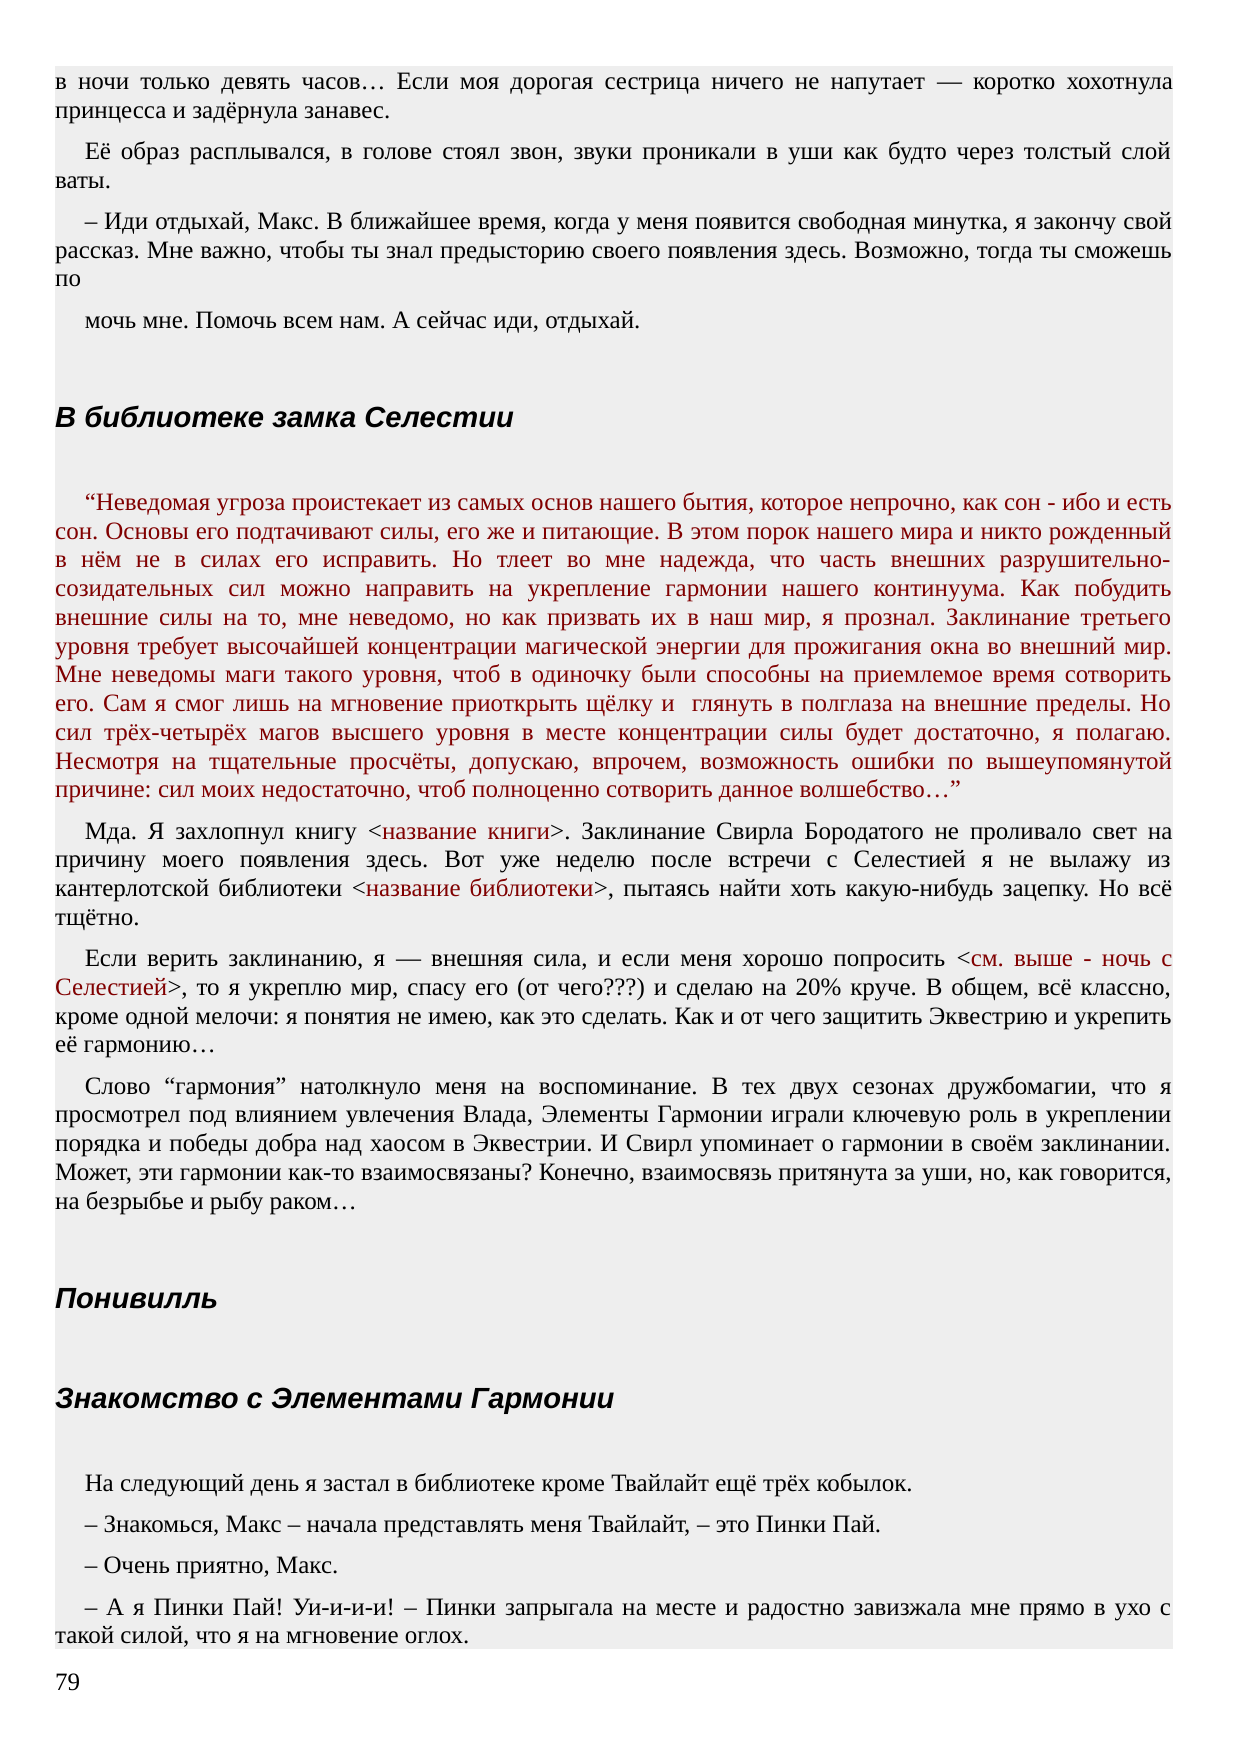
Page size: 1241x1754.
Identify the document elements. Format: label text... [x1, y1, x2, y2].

text в ночи только девять часов… Если моя дорогая сестрица ничего не напутает — коротко хохотнула принцесса и задёрнула занавес. [55, 66, 1173, 123]
subtitle Знакомство с Элементами Гармонии [55, 1381, 1173, 1414]
subtitle В библиотеке замка Селестии [55, 400, 1173, 433]
text мочь мне. Помочь всем нам. А сейчас иди, отдыхай. [55, 305, 1173, 333]
subtitle Понивилль [55, 1281, 1173, 1314]
text – Очень приятно, Макс. [55, 1550, 1173, 1579]
text Её образ расплывался, в голове стоял звон, звуки проникали в уши как будто через толстый слой ваты. [55, 136, 1173, 193]
text На следующий день я застал в библиотеке кроме Твайлайт ещё трёх кобылок. [55, 1468, 1173, 1497]
text – Иди отдыхай, Макс. В ближайшее время, когда у меня появится свободная минутка, я закончу свой рассказ. Мне важно, чтобы ты знал предысторию своего появления здесь. Возможно, тогда ты сможешь по [55, 206, 1173, 292]
text – А я Пинки Пай! Уи-и-и-и! – Пинки запрыгала на месте и радостно завизжала мне прямо в ухо с такой силой, что я на мгновение оглох. [55, 1592, 1173, 1649]
text “Неведомая угроза проистекает из самых основ нашего бытия, которое непрочно, как сон - ибо и есть сон. Основы его подтачивают силы, его же и питающие. В этом порок нашего мира и никто рожденный в нём не в силах его исправить. Но тлеет во мне надежда, что часть внешних разрушительно-созидательных сил можно направить на укрепление гармонии нашего континуума. Как побудить внешние силы на то, мне неведомо, но как призвать их в наш мир, я прознал. Заклинание третьего уровня требует высочайшей концентрации магической энергии для прожигания окна во внешний мир. Мне неведомы маги такого уровня, чтоб в одиночку были способны на приемлемое время сотворить его. Сам я смог лишь на мгновение приоткрыть щёлку и глянуть в полглаза на внешние пределы. Но сил трёх-четырёх магов высшего уровня в месте концентрации силы будет достаточно, я полагаю. Несмотря на тщательные просчёты, допускаю, впрочем, возможность ошибки по вышеупомянутой причине: сил моих недостаточно, чтоб полноценно сотворить данное волшебство…” [55, 487, 1173, 803]
text Слово “гармония” натолкнуло меня на воспоминание. В тех двух сезонах дружбомагии, что я просмотрел под влиянием увлечения Влада, Элементы Гармонии играли ключевую роль в укреплении порядка и победы добра над хаосом в Эквестрии. И Свирл упоминает о гармонии в своём заклинании. Может, эти гармонии как-то взаимосвязаны? Конечно, взаимосвязь притянута за уши, но, как говорится, на безрыбье и рыбу раком… [55, 1071, 1173, 1214]
text – Знакомься, Макс – начала представлять меня Твайлайт, – это Пинки Пай. [55, 1509, 1173, 1538]
text Если верить заклинанию, я — внешняя сила, и если меня хорошо попросить <см. выше - ночь с Селестией>, то я укреплю мир, спасу его (от чего???) и сделаю на 20% круче. В общем, всё классно, кроме одной мелочи: я понятия не имею, как это сделать. Как и от чего защитить Эквестрию и укрепить её гармонию… [55, 943, 1173, 1058]
text Мда. Я захлопнул книгу <название книги>. Заклинание Свирла Бородатого не проливало свет на причину моего появления здесь. Вот уже неделю после встречи с Селестией я не вылажу из кантерлотской библиотеки <название библиотеки>, пытаясь найти хоть какую-нибудь зацепку. Но всё тщётно. [55, 816, 1173, 931]
